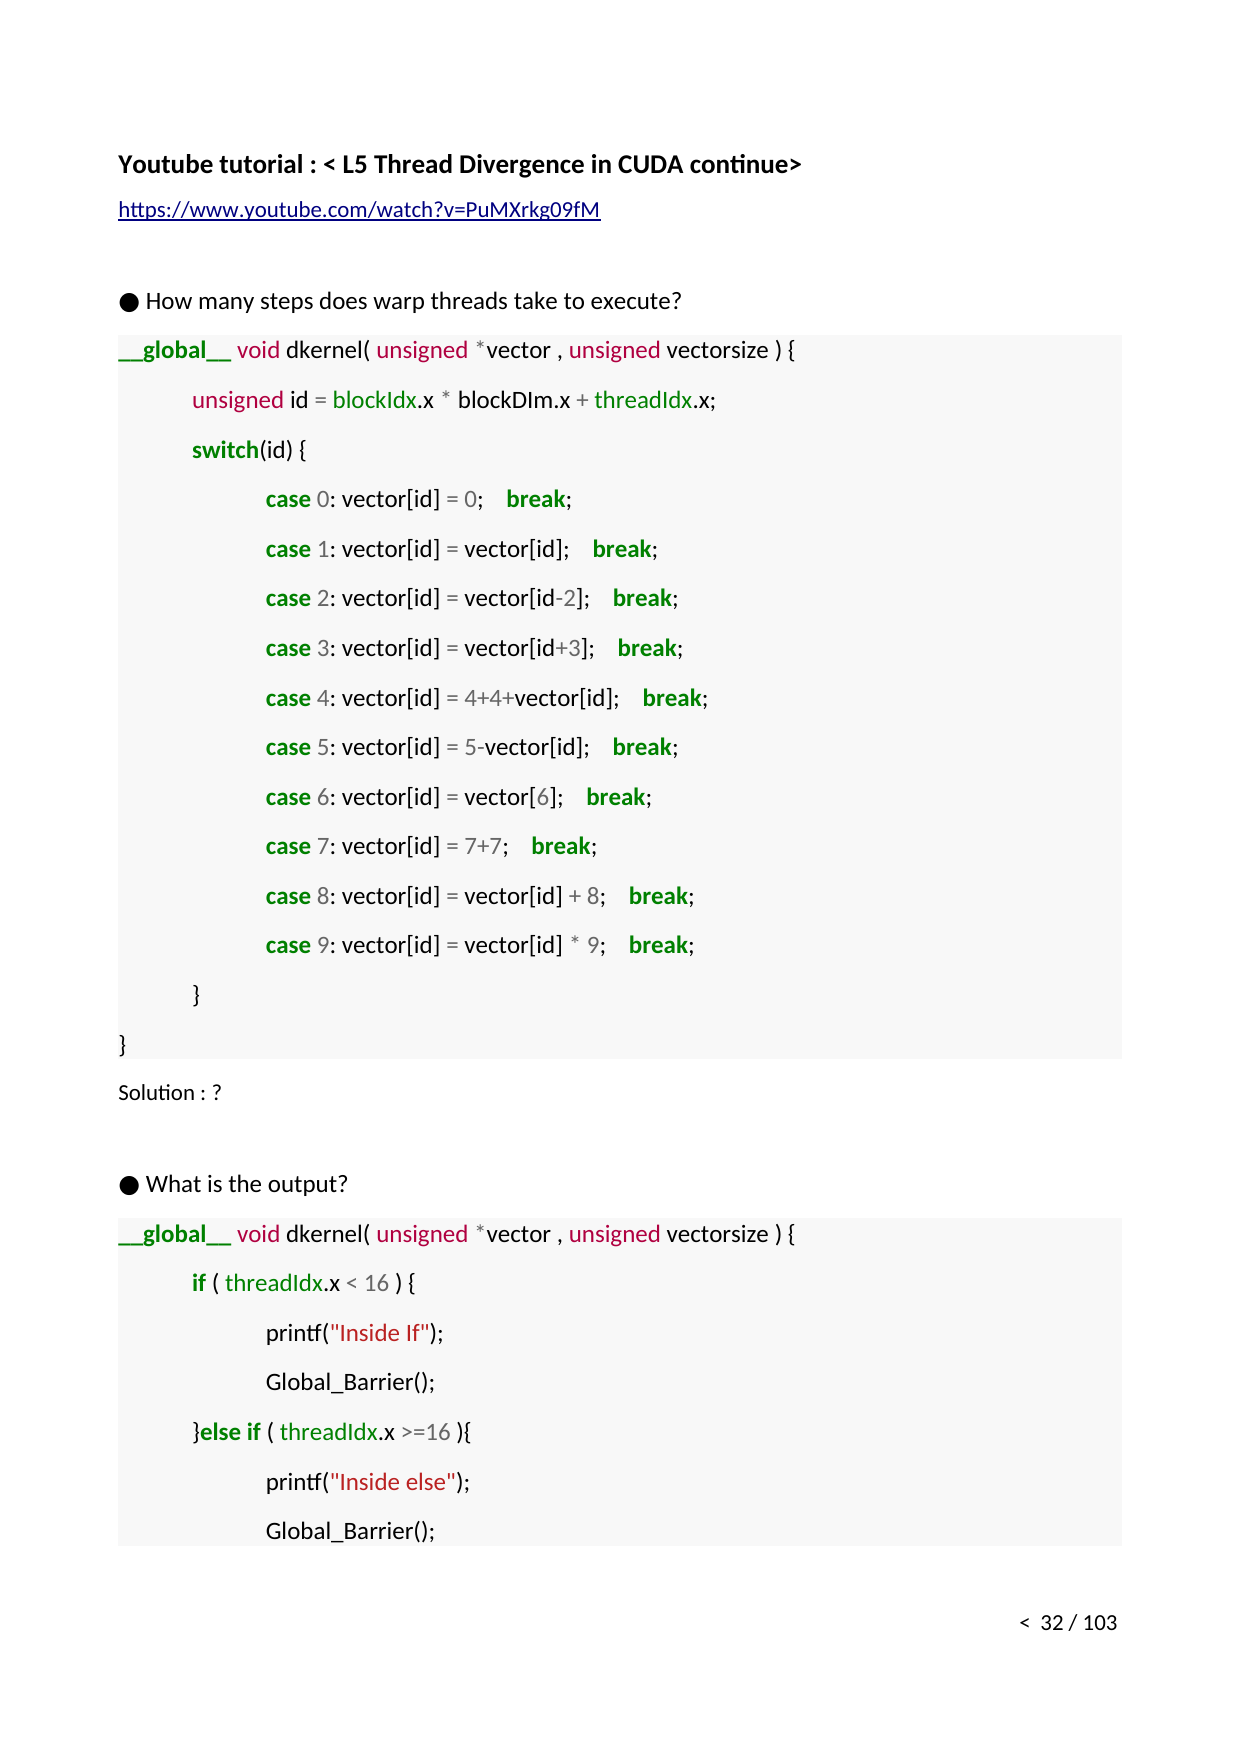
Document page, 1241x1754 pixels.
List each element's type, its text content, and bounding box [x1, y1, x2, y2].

text case 9: vector[id] = vector[id] * 9; break; [118, 930, 1122, 960]
subtitle Youtube tutorial : < L5 Thread Divergence in CUDA continue> [118, 148, 1122, 181]
text https://www.youtube.com/watch?v=PuMXrkg09fM [118, 195, 1122, 223]
text }else if ( threadIdx.x >=16 ){ [118, 1416, 1122, 1447]
text } [118, 1029, 1122, 1059]
text printf("Inside else"); [118, 1466, 1122, 1496]
text case 3: vector[id] = vector[id+3]; break; [118, 632, 1122, 663]
text case 6: vector[id] = vector[6]; break; [118, 781, 1122, 811]
text switch(id) { [118, 434, 1122, 464]
text ● How many steps does warp threads take to execute? [118, 285, 1122, 316]
text __global__ void dkernel( unsigned *vector , unsigned vectorsize ) { [118, 335, 1122, 365]
text Solution : ? [118, 1078, 1122, 1106]
text case 7: vector[id] = 7+7; break; [118, 831, 1122, 861]
text printf("Inside If"); [118, 1317, 1122, 1347]
text case 4: vector[id] = 4+4+vector[id]; break; [118, 682, 1122, 712]
text __global__ void dkernel( unsigned *vector , unsigned vectorsize ) { [118, 1218, 1122, 1248]
text unsigned id = blockIdx.x * blockDIm.x + threadIdx.x; [118, 384, 1122, 415]
text case 0: vector[id] = 0; break; [118, 483, 1122, 514]
text if ( threadIdx.x < 16 ) { [118, 1267, 1122, 1298]
text case 5: vector[id] = 5-vector[id]; break; [118, 731, 1122, 762]
text case 1: vector[id] = vector[id]; break; [118, 533, 1122, 563]
text } [118, 979, 1122, 1010]
text case 2: vector[id] = vector[id-2]; break; [118, 583, 1122, 613]
text Global_Barrier(); [118, 1366, 1122, 1397]
text case 8: vector[id] = vector[id] + 8; break; [118, 880, 1122, 911]
text ● What is the output? [118, 1168, 1122, 1199]
text Global_Barrier(); [118, 1515, 1122, 1546]
